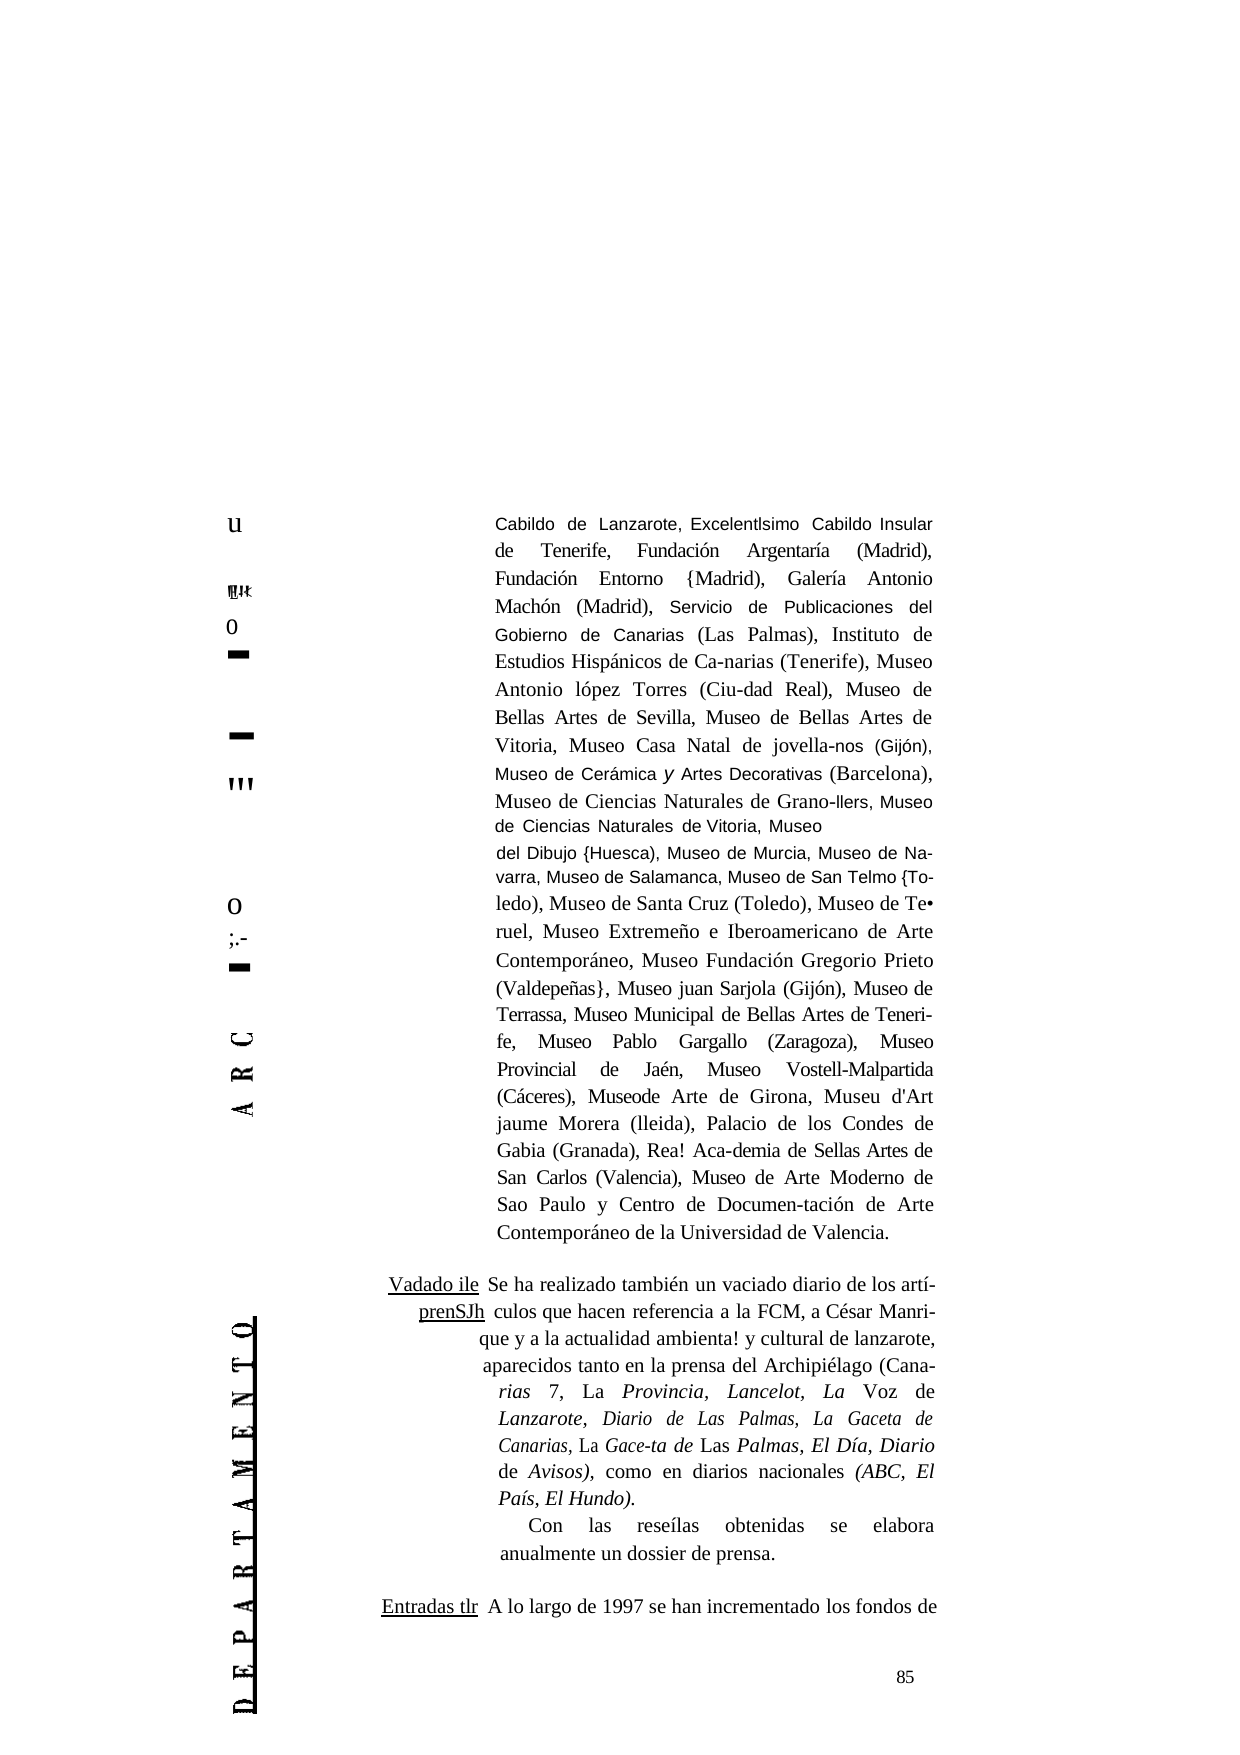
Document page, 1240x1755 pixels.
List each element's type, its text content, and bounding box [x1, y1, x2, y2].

subtitle o [103, 883, 243, 922]
text Cabildo de Lanzarote, Excelentlsimo Cabildo Insular de Tenerife, Fundación Argentaría (Madrid), Fundación Entorno {Madrid), Galería Antonio Machón (Madrid), Servicio de Publicaciones del Gobierno de Canarias (Las Palmas), Instituto de Estudios Hispánicos de Ca-narias (Tenerife), Museo Antonio lópez Torres (Ciu-dad Real), Museo de Bellas Artes de Sevilla, Museo de Bellas Artes de Vitoria, Museo Casa Natal de jovella-nos (Gijón), Museo de Cerámica y Artes Decorativas (Barcelona), Museo de Ciencias Naturales de Grano-llers, Museo de Ciencias Naturales de Vitoria, Museo [494, 514, 933, 836]
text - [226, 684, 259, 777]
text ;.- [255, 922, 259, 951]
text - [226, 898, 255, 1018]
text - [230, 900, 238, 913]
text rias 7, La Provincia, Lancelot, La Voz de Lanzarote, Diario de Las Palmas, La Gaceta de Canarias, La Gace-ta de Las Palmas, El Día, Diario de Avisos), como en diarios nacionales (ABC, El País, El Hundo). [498, 1379, 935, 1510]
text "' [226, 777, 259, 821]
text Terrassa, Museo Municipal de Bellas Artes de Teneri- [496, 1004, 1136, 1026]
text Con las reseílas obtenidas se elabora anualmente un dossier de prensa. [500, 1513, 934, 1565]
subtitle o [103, 606, 225, 641]
text "" [227, 575, 252, 628]
subtitle u [103, 504, 243, 539]
text Entradas tlr A lo largo de 1997 se han incrementado los fondos de [364, 1593, 937, 1618]
text del Dibujo {Huesca), Museo de Murcia, Museo de Na-varra, Museo de Salamanca, Museo de San Telmo {To-ledo), Museo de Santa Cruz (Toledo), Museo de Te• ruel, Museo Extremeño e Iberoamericano de Arte Contemporáneo, Museo Fundación Gregorio Prieto (Valdepeñas}, Museo juan Sarjola (Gijón), Museo de [496, 843, 934, 1000]
text fe, Museo Pablo Gargallo (Zaragoza), Museo Provincial de Jaén, Museo Vostell-Malpartida (Cáceres), Museode Arte de Girona, Museu d'Art jaume Morera (lleida), Palacio de los Condes de Gabia (Granada), Rea! Aca-demia de Sellas Artes de San Carlos (Valencia), Museo de Arte Moderno de Sao Paulo y Centro de Documen-tación de Arte Contemporáneo de la Universidad de Valencia. [496, 1029, 934, 1244]
text - [225, 584, 254, 704]
text E-< [252, 580, 259, 604]
text Vadado ile Se ha realizado también un vaciado diario de los artí-prenSJh culos que hacen referencia a la FCM, a César Manri-que y a la actualidad ambienta! y cultural de lanzarote, aparecidos tanto en la prensa del Archipiélago (Cana- [387, 1272, 936, 1377]
